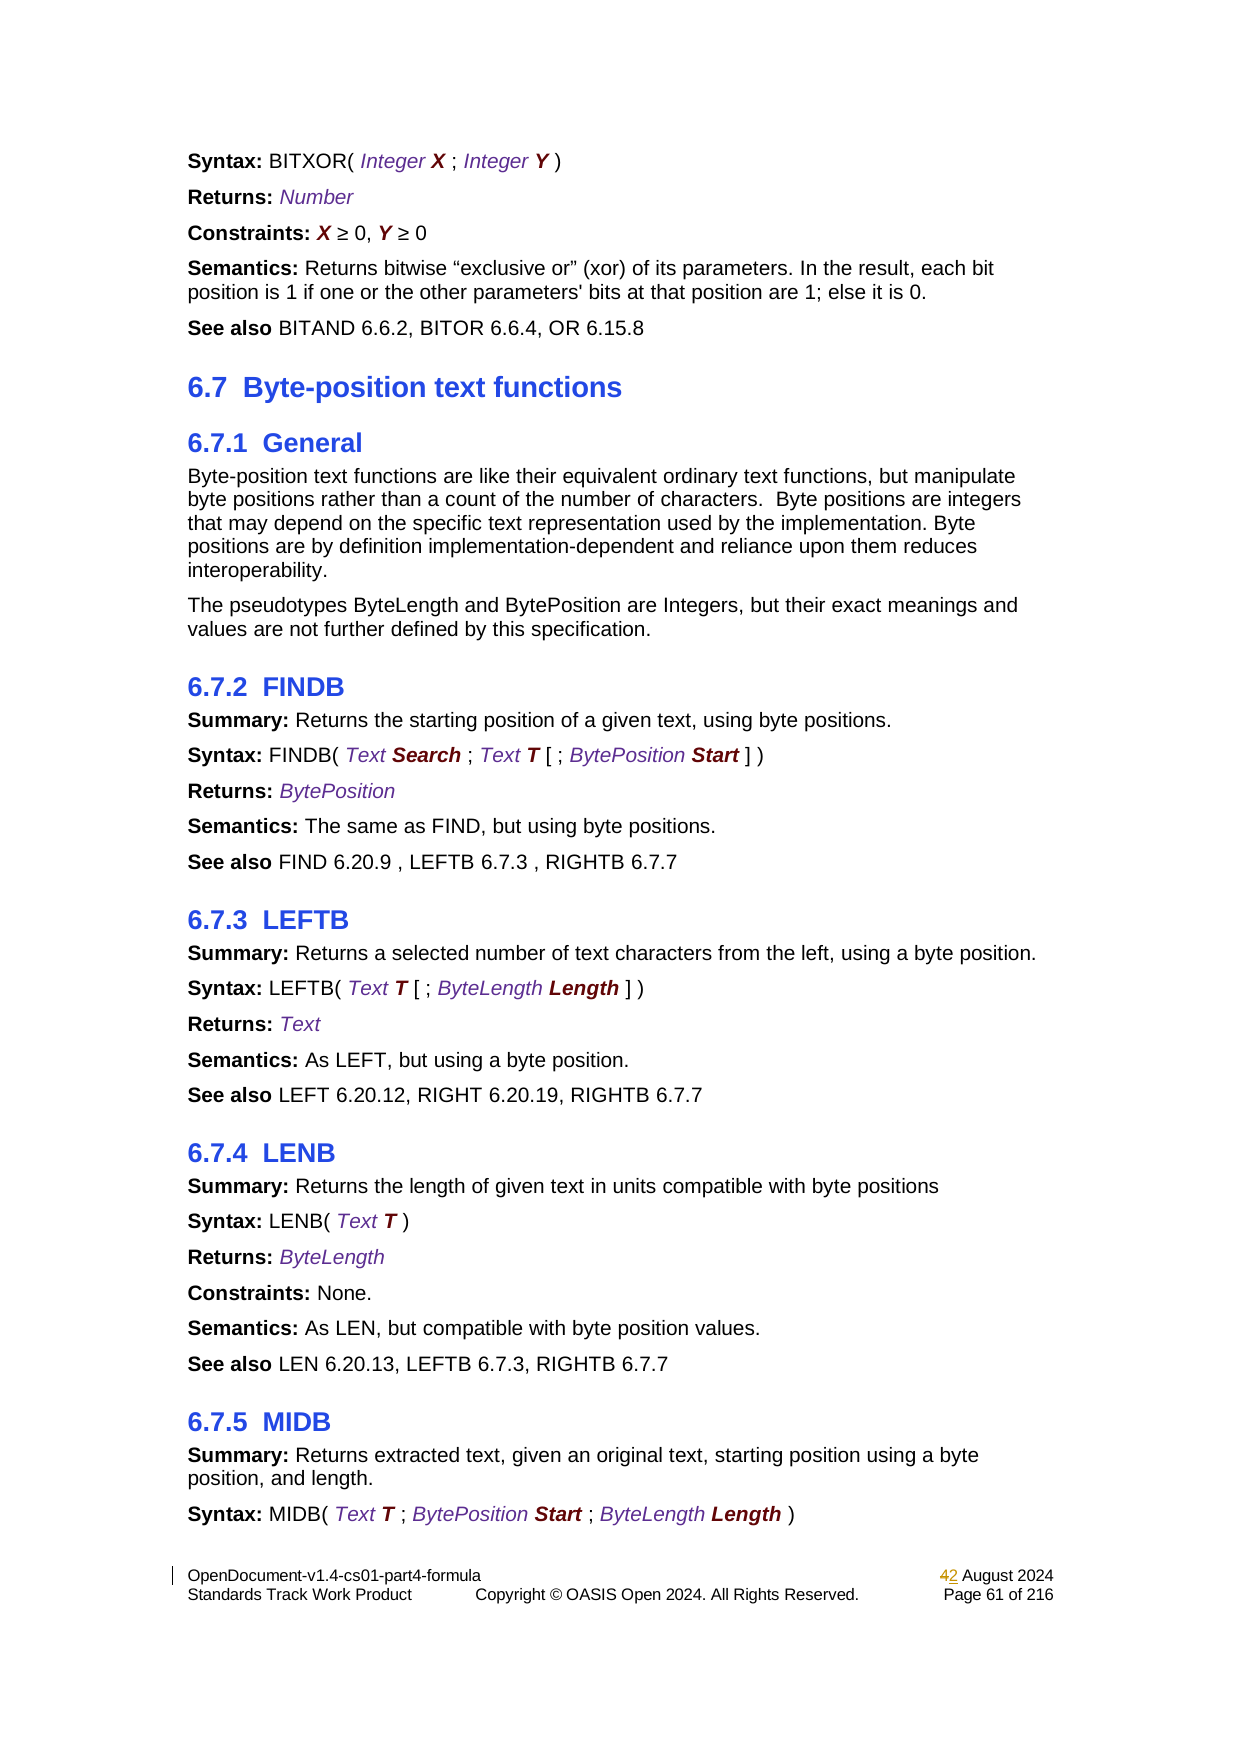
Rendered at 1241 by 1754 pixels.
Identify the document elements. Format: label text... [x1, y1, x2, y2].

text See also BITAND 6.6.2, BITOR 6.6.4, OR 6.15.8 [187, 316, 1053, 339]
text Byte-position text functions are like their equivalent ordinary text functions, but manipulate byte positions rather than a count of the number of characters. Byte positions are integers that may depend on the specific text representation used by the implementation. Byte positions are by definition implementation-dependent and reliance upon them reduces interoperability. [187, 464, 1053, 582]
text Returns: Number [187, 186, 1053, 209]
text Syntax: FINDB( Text Search ; Text T [ ; BytePosition Start ] ) [187, 744, 1053, 767]
text See also LEN 6.20.13, LEFTB 6.7.3, RIGHTB 6.7.7 [187, 1352, 1053, 1376]
text Returns: Text [187, 1012, 1053, 1036]
text See also LEFT 6.20.12, RIGHT 6.20.19, RIGHTB 6.7.7 [187, 1084, 1053, 1107]
subtitle MIDB [187, 1407, 1053, 1437]
text Summary: Returns extracted text, given an original text, starting position using a byte position, and length. [187, 1443, 1053, 1490]
subtitle General [187, 428, 1053, 458]
text See also FIND 6.20.9 , LEFTB 6.7.3 , RIGHTB 6.7.7 [187, 851, 1053, 874]
subtitle LEFTB [187, 905, 1053, 935]
text Syntax: MIDB( Text T ; BytePosition Start ; ByteLength Length ) [187, 1502, 1053, 1526]
text Syntax: LEFTB( Text T [ ; ByteLength Length ] ) [187, 977, 1053, 1000]
text Semantics: As LEN, but compatible with byte position values. [187, 1317, 1053, 1340]
text Syntax: LENB( Text T ) [187, 1210, 1053, 1233]
text Semantics: As LEFT, but using a byte position. [187, 1048, 1053, 1072]
text Summary: Returns the starting position of a given text, using byte positions. [187, 708, 1053, 732]
text Returns: BytePosition [187, 779, 1053, 803]
text Syntax: BITXOR( Integer X ; Integer Y ) [187, 150, 1053, 173]
text The pseudotypes ByteLength and BytePosition are Integers, but their exact meanings and values are not further defined by this specification. [187, 594, 1053, 641]
text Summary: Returns the length of given text in units compatible with byte positions [187, 1174, 1053, 1198]
text Summary: Returns a selected number of text characters from the left, using a byte position. [187, 941, 1053, 965]
text Constraints: X ≥ 0, Y ≥ 0 [187, 221, 1053, 245]
text Returns: ByteLength [187, 1246, 1053, 1269]
subtitle FINDB [187, 672, 1053, 702]
text Constraints: None. [187, 1281, 1053, 1305]
text Semantics: The same as FIND, but using byte positions. [187, 815, 1053, 838]
text Semantics: Returns bitwise “exclusive or” (xor) of its parameters. In the result, each bit position is 1 if one or the other parameters' bits at that position are 1; else it is 0. [187, 257, 1053, 304]
subtitle Byte-position text functions [187, 371, 1053, 403]
subtitle LENB [187, 1138, 1053, 1168]
